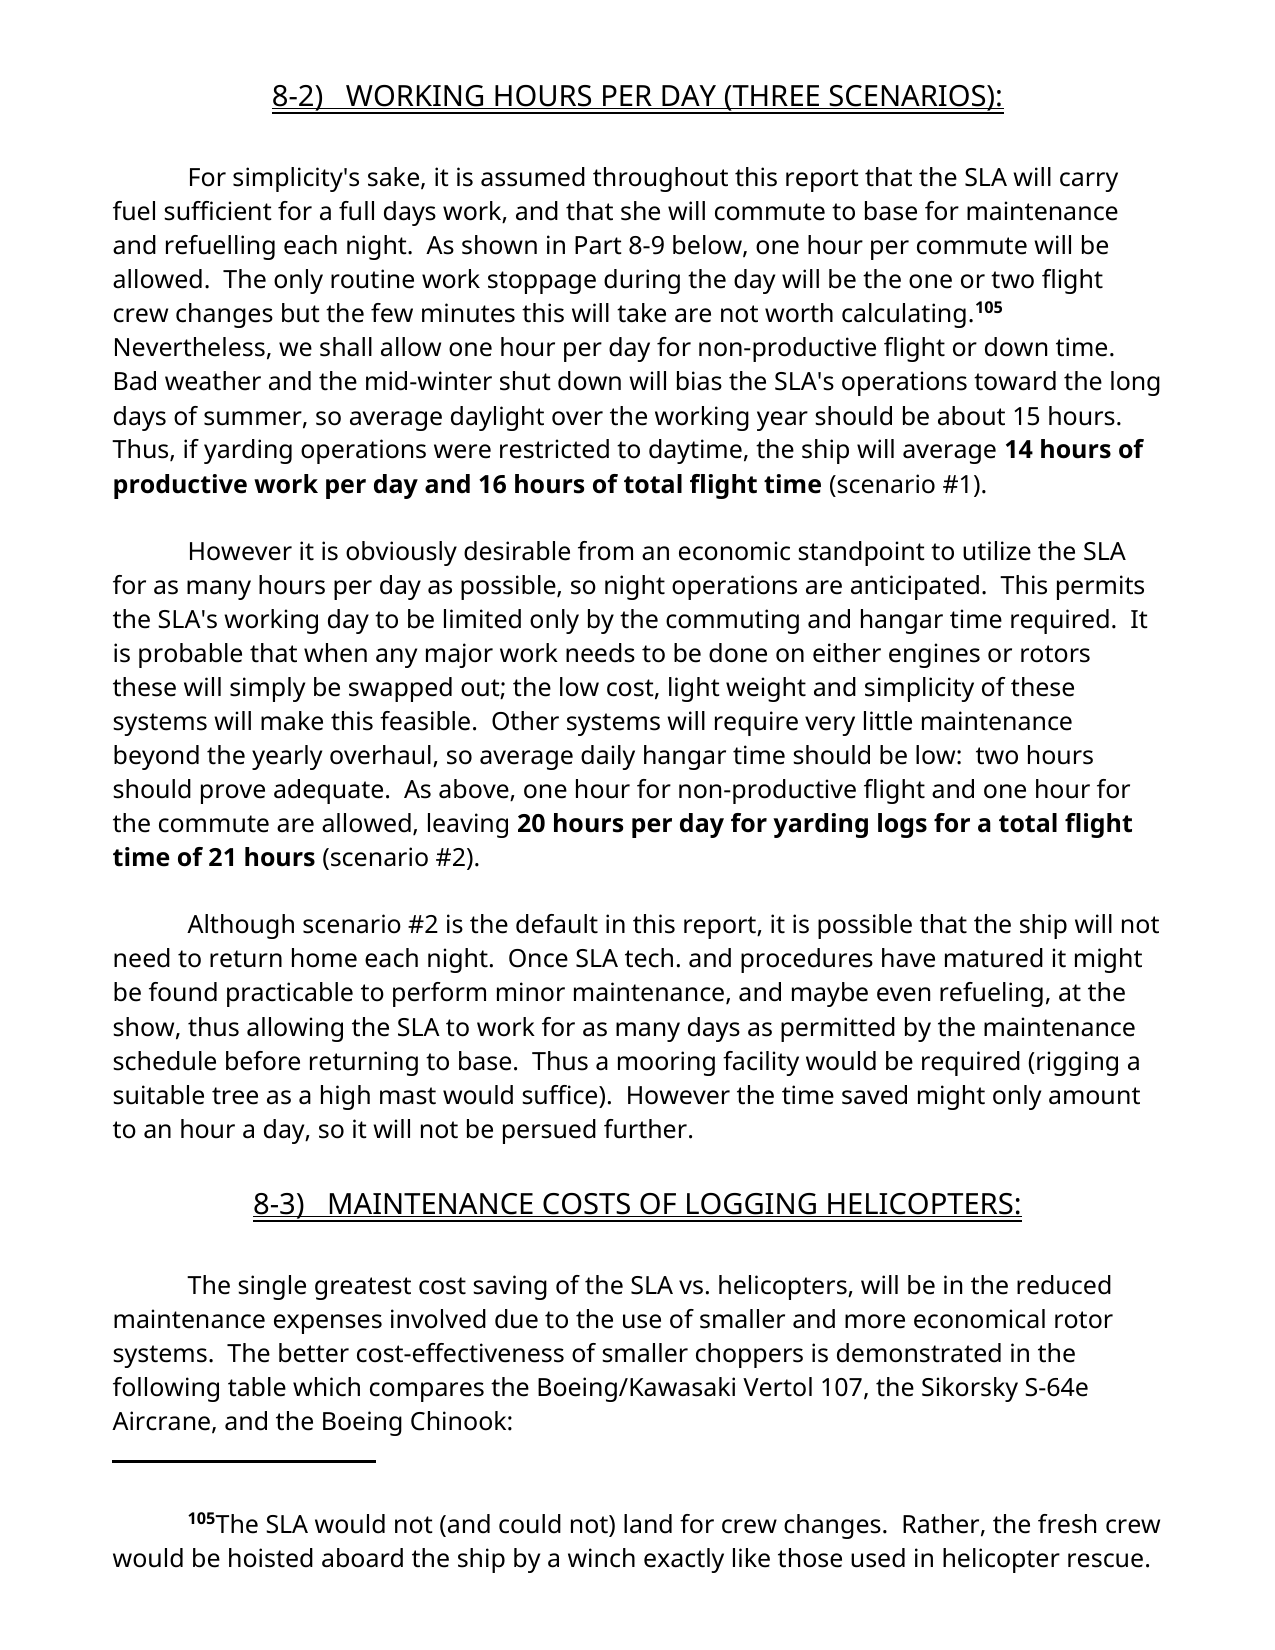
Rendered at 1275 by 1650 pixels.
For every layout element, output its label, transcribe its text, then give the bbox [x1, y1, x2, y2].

subtitle 8-3) MAINTENANCE COSTS OF LOGGING HELICOPTERS: [112, 1183, 1162, 1223]
text However it is obviously desirable from an economic standpoint to utilize the SLA for as many hours per day as possible, so night operations are anticipated. This permits the SLA's working day to be limited only by the commuting and hangar time required. It is probable that when any major work needs to be done on either engines or rotors these will simply be swapped out; the low cost, light weight and simplicity of these systems will make this feasible. Other systems will require very little maintenance beyond the yearly overhaul, so average daily hangar time should be low: two hours should prove adequate. As above, one hour for non-productive flight and one hour for the commute are allowed, leaving 20 hours per day for yarding logs for a total flight time of 21 hours (scenario #2). [112, 533, 1162, 874]
text Although scenario #2 is the default in this report, it is possible that the ship will not need to return home each night. Once SLA tech. and procedures have matured it might be found practicable to perform minor maintenance, and maybe even refueling, at the show, thus allowing the SLA to work for as many days as permitted by the maintenance schedule before returning to base. Thus a mooring facility would be required (rigging a suitable tree as a high mast would suffice). However the time saved might only amount to an hour a day, so it will not be persued further. [112, 907, 1162, 1145]
text The SLA would not (and could not) land for crew changes. Rather, the fresh crew would be hoisted aboard the ship by a winch exactly like those used in helicopter rescue. [112, 1507, 1162, 1575]
text The single greatest cost saving of the SLA vs. helicopters, will be in the reduced maintenance expenses involved due to the use of smaller and more economical rotor systems. The better cost-effectiveness of smaller choppers is demonstrated in the following table which compares the Boeing/Kawasaki Vertol 107, the Sikorsky S-64e Aircrane, and the Boeing Chinook: [112, 1268, 1162, 1438]
subtitle 8-2) WORKING HOURS PER DAY (THREE SCENARIOS): [112, 75, 1162, 115]
text For simplicity's sake, it is assumed throughout this report that the SLA will carry fuel sufficient for a full days work, and that she will commute to base for maintenance and refuelling each night. As shown in Part 8-9 below, one hour per commute will be allowed. The only routine work stoppage during the day will be the one or two flight crew changes but the few minutes this will take are not worth calculating. Nevertheless, we shall allow one hour per day for non-productive flight or down time. Bad weather and the mid-winter shut down will bias the SLA's operations toward the long days of summer, so average daylight over the working year should be about 15 hours. Thus, if yarding operations were restricted to daytime, the ship will average 14 hours of productive work per day and 16 hours of total flight time (scenario #1). [112, 160, 1162, 500]
